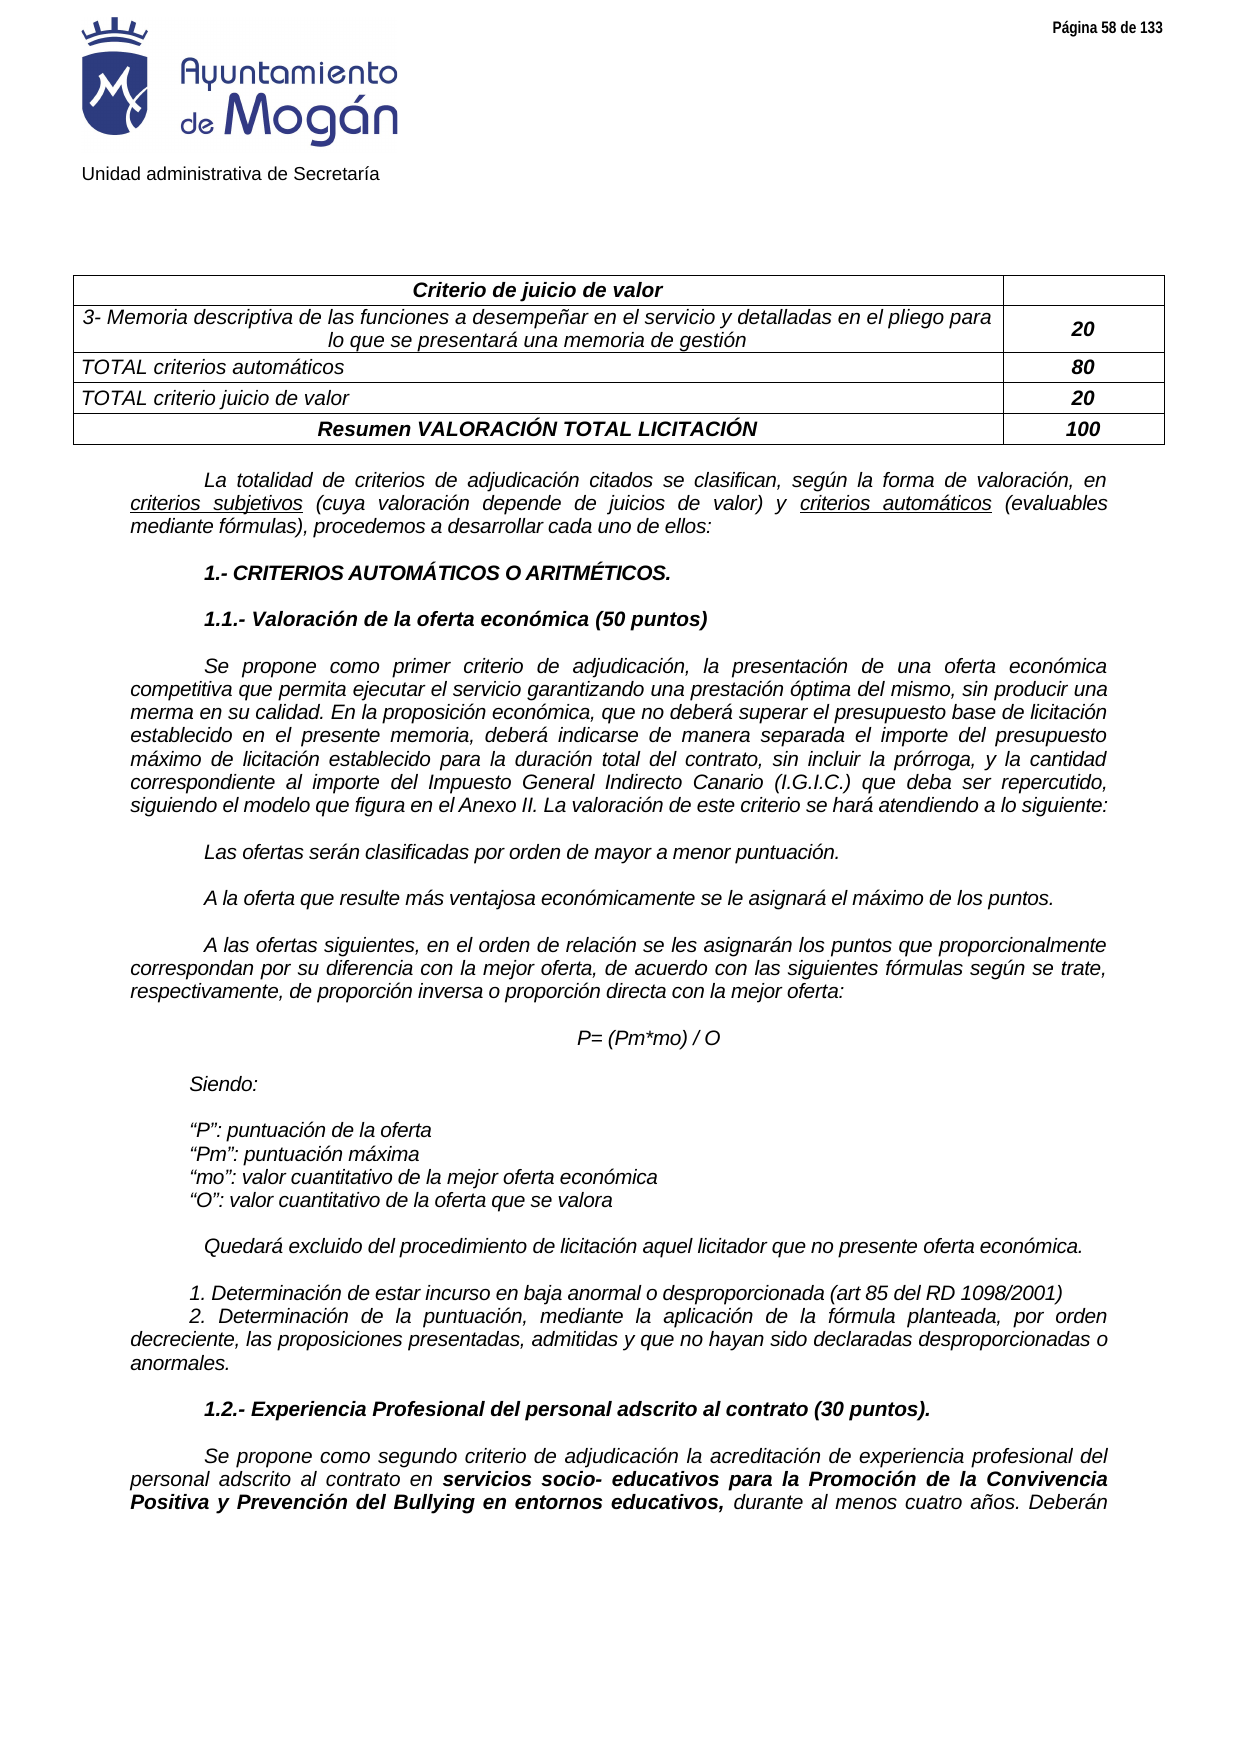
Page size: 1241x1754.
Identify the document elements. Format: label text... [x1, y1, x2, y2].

text Se propone como primer criterio de adjudicación, la presentación de una oferta económica competitiva que permita ejecutar el servicio garantizando una prestación óptima del mismo, sin producir una merma en su calidad. En la proposición económica, que no deberá superar el presupuesto base de licitación establecido en el presente memoria, deberá indicarse de manera separada el importe del presupuesto máximo de licitación establecido para la duración total del contrato, sin incluir la prórroga, y la cantidad correspondiente al importe del Impuesto General Indirecto Canario (I.G.I.C.) que deba ser repercutido, siguiendo el modelo que figura en el Anexo II. La valoración de este criterio se hará atendiendo a lo siguiente: [130, 654, 1110, 817]
text 2. Determinación de la puntuación, mediante la aplicación de la fórmula planteada, por orden decreciente, las proposiciones presentadas, admitidas y que no hayan sido declaradas desproporcionadas o anormales. [130, 1305, 1110, 1374]
text “O”: valor cuantitativo de la oferta que se valora [130, 1189, 1110, 1212]
text 1.- CRITERIOS AUTOMÁTICOS O ARITMÉTICOS. [130, 561, 1110, 585]
text “Pm”: puntuación máxima [130, 1142, 1110, 1165]
table_cell 3- Memoria descriptiva de las funciones a desempeñar en el servicio y detalladas en el pliego para lo que se presentará una memoria de gestión [74, 306, 1003, 352]
text “P”: puntuación de la oferta [130, 1119, 1110, 1142]
table_cell 20 [1004, 383, 1164, 413]
table_cell Resumen VALORACIÓN TOTAL LICITACIÓN [74, 414, 1003, 444]
table_cell 20 [1004, 306, 1164, 352]
picture [81, 17, 398, 153]
text A las ofertas siguientes, en el orden de relación se les asignarán los puntos que proporcionalmente correspondan por su diferencia con la mejor oferta, de acuerdo con las siguientes fórmulas según se trate, respectivamente, de proporción inversa o proporción directa con la mejor oferta: [130, 933, 1110, 1003]
table_cell TOTAL criterios automáticos [74, 353, 1003, 382]
text 1.2.- Experiencia Profesional del personal adscrito al contrato (30 puntos). [130, 1398, 1110, 1421]
text A la oferta que resulte más ventajosa económicamente se le asignará el máximo de los puntos. [130, 887, 1110, 910]
text P= (Pm*mo) / O [130, 1026, 1110, 1049]
table_cell Criterio de juicio de valor [74, 276, 1003, 304]
text 1. Determinación de estar incurso en baja anormal o desproporcionada (art 85 del RD 1098/2001) [130, 1282, 1110, 1305]
text Quedará excluido del procedimiento de licitación aquel licitador que no presente oferta económica. [130, 1235, 1110, 1258]
table_cell 100 [1004, 414, 1164, 444]
text La totalidad de criterios de adjudicación citados se clasifican, según la forma de valoración, en criterios subjetivos (cuya valoración depende de juicios de valor) y criterios automáticos (evaluables mediante fórmulas), procedemos a desarrollar cada uno de ellos: [130, 468, 1110, 538]
text Siendo: [130, 1072, 1110, 1096]
text 1.1.- Valoración de la oferta económica (50 puntos) [130, 608, 1110, 631]
table_cell TOTAL criterio juicio de valor [74, 383, 1003, 413]
text Las ofertas serán clasificadas por orden de mayor a menor puntuación. [130, 840, 1110, 863]
text “mo”: valor cuantitativo de la mejor oferta económica [130, 1165, 1110, 1189]
table_cell [1004, 276, 1164, 304]
table_cell 80 [1004, 353, 1164, 382]
text Se propone como segundo criterio de adjudicación la acreditación de experiencia profesional del personal adscrito al contrato en servicios socio- educativos para la Promoción de la Convivencia Positiva y Prevención del Bullying en entornos educativos, durante al menos cuatro años. Deberán [130, 1444, 1110, 1514]
